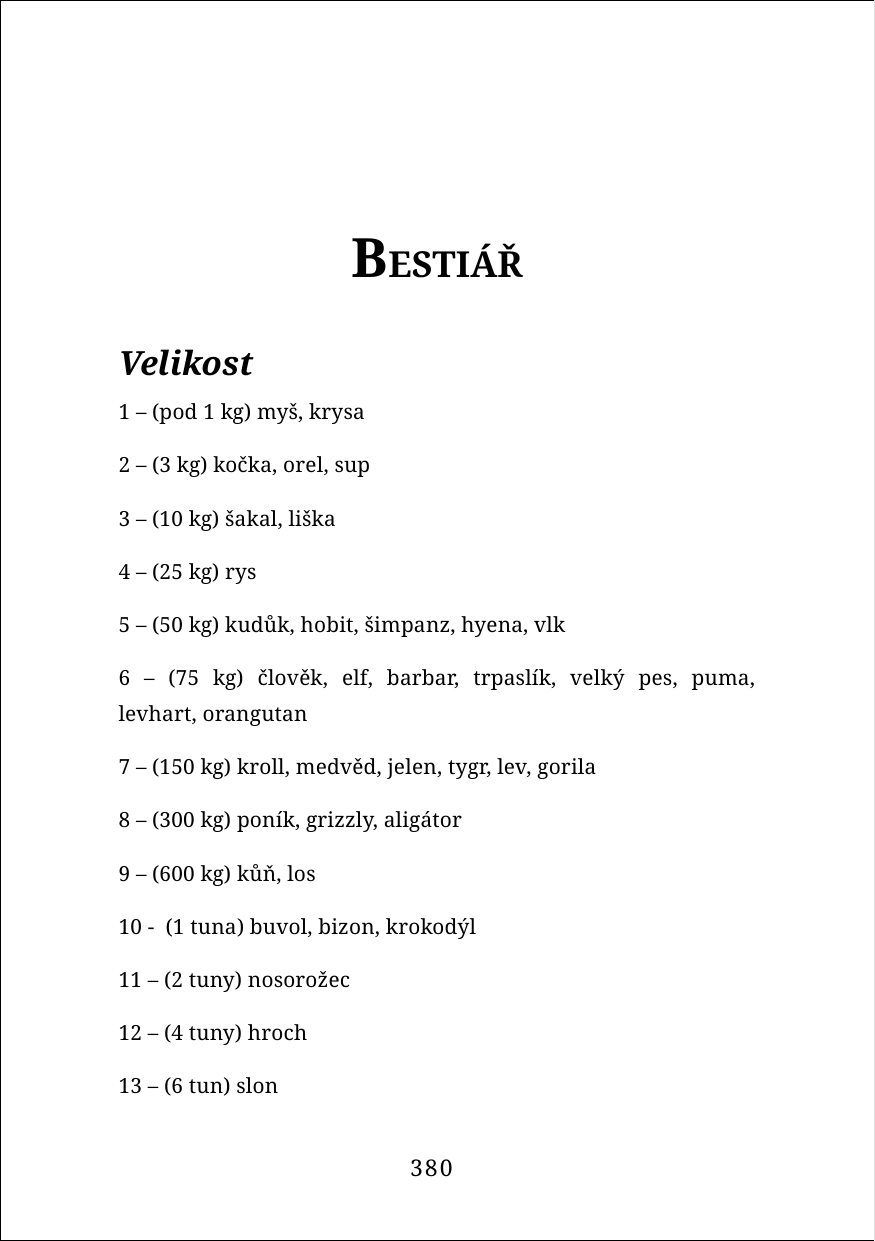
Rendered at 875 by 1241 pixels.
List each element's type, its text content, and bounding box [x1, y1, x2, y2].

subtitle Velikost [118, 340, 756, 386]
text 2 – (3 kg) kočka, orel, sup [118, 451, 756, 479]
text 9 – (600 kg) kůň, los [118, 859, 756, 887]
text 1 – (pod 1 kg) myš, krysa [118, 397, 756, 426]
text 12 – (4 tuny) hroch [118, 1018, 756, 1047]
text 6 – (75 kg) člověk, elf, barbar, trpaslík, velký pes, puma, levhart, orangutan [118, 663, 756, 727]
text 8 – (300 kg) poník, grizzly, aligátor [118, 805, 756, 834]
text 5 – (50 kg) kudůk, hobit, šimpanz, hyena, vlk [118, 610, 756, 639]
text 7 – (150 kg) kroll, medvěd, jelen, tygr, lev, gorila [118, 752, 756, 781]
text 3 – (10 kg) šakal, liška [118, 504, 756, 532]
text 13 – (6 tun) slon [118, 1072, 756, 1100]
text 4 – (25 kg) rys [118, 557, 756, 585]
text 10 - (1 tuna) buvol, bizon, krokodýl [118, 912, 756, 940]
subtitle Bestiář [118, 219, 756, 293]
text 11 – (2 tuny) nosorožec [118, 965, 756, 993]
